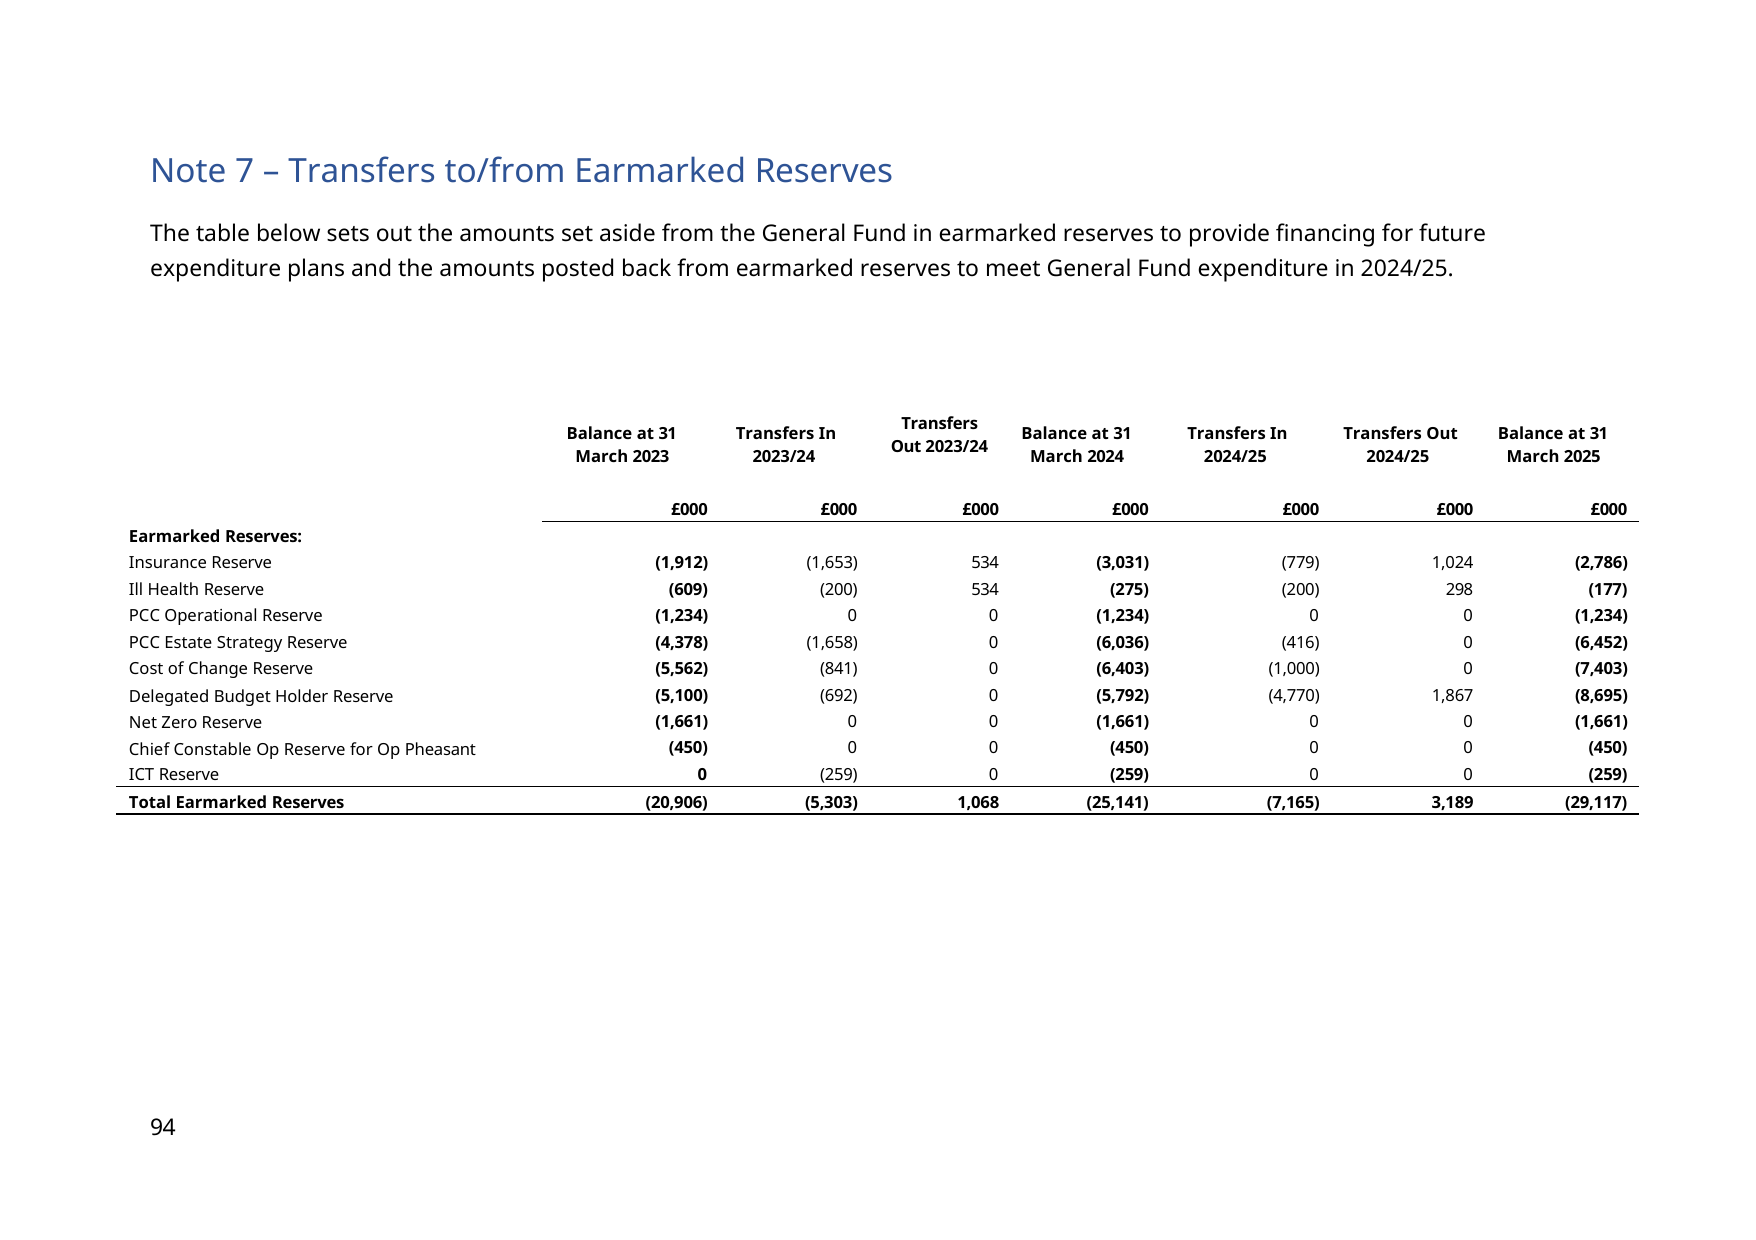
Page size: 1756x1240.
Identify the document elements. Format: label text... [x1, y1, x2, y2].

table_cell (1,234) [542, 601, 722, 627]
table_header Transfers In 2023/24 [722, 411, 876, 486]
table_cell Insurance Reserve [116, 548, 542, 574]
table_cell 0 [1168, 708, 1331, 735]
table_cell [542, 522, 722, 548]
table_cell 1,867 [1331, 680, 1486, 708]
table_cell (841) [722, 654, 876, 680]
table_cell 0 [722, 708, 876, 735]
table_cell 0 [876, 761, 1010, 786]
table_cell £000 [1168, 486, 1331, 521]
text The table below sets out the amounts set aside from the General Fund in earmarked reserves to provide financing for future expenditure plans and the amounts posted back from earmarked reserves to meet General Fund expenditure in 2024/25. [150, 217, 1606, 283]
table_cell (4,770) [1168, 680, 1331, 708]
table_cell (1,234) [1486, 601, 1638, 627]
table_cell £000 [722, 486, 876, 521]
table_cell (5,792) [1010, 680, 1168, 708]
table_cell [1010, 522, 1168, 548]
table_cell 1,068 [876, 787, 1010, 813]
table_cell 0 [876, 654, 1010, 680]
table_cell (177) [1486, 574, 1638, 601]
table_cell [1168, 522, 1331, 548]
table_cell (25,141) [1010, 787, 1168, 813]
table_header [116, 411, 542, 486]
table_cell (20,906) [542, 787, 722, 813]
table_cell PCC Estate Strategy Reserve [116, 627, 542, 654]
table_cell 1,024 [1331, 548, 1486, 574]
table_cell 0 [876, 708, 1010, 735]
table_cell [116, 486, 542, 521]
table_cell 0 [876, 601, 1010, 627]
table_cell 0 [1331, 735, 1486, 761]
table_cell 0 [876, 627, 1010, 654]
table_cell 298 [1331, 574, 1486, 601]
table_cell 0 [1331, 708, 1486, 735]
table_cell (259) [722, 761, 876, 786]
table_cell (8,695) [1486, 680, 1638, 708]
table_cell (450) [1010, 735, 1168, 761]
table_cell 0 [722, 601, 876, 627]
table_cell (609) [542, 574, 722, 601]
table_cell (450) [542, 735, 722, 761]
table_cell (200) [1168, 574, 1331, 601]
table_header Balance at 31 March 2023 [542, 411, 722, 486]
table_header Balance at 31 March 2025 [1486, 411, 1638, 486]
table_cell Delegated Budget Holder Reserve [116, 680, 542, 708]
table_header Transfers Out 2023/24 [876, 411, 1010, 486]
table_cell (779) [1168, 548, 1331, 574]
table_cell (692) [722, 680, 876, 708]
table_header Balance at 31 March 2024 [1010, 411, 1168, 486]
table_cell (6,452) [1486, 627, 1638, 654]
table_cell (1,661) [1010, 708, 1168, 735]
table_cell (1,000) [1168, 654, 1331, 680]
table_cell £000 [1486, 486, 1638, 521]
table_cell (5,100) [542, 680, 722, 708]
table_cell (259) [1010, 761, 1168, 786]
table_cell (7,165) [1168, 787, 1331, 813]
table_cell (259) [1486, 761, 1638, 786]
table_cell (1,234) [1010, 601, 1168, 627]
table_cell (1,653) [722, 548, 876, 574]
table_cell (1,661) [542, 708, 722, 735]
table_cell (275) [1010, 574, 1168, 601]
table_cell 0 [1331, 601, 1486, 627]
table_cell 0 [722, 735, 876, 761]
table_cell £000 [876, 486, 1010, 521]
table_header Transfers In 2024/25 [1168, 411, 1331, 486]
table_cell £000 [1010, 486, 1168, 521]
table_cell (450) [1486, 735, 1638, 761]
table_cell (5,562) [542, 654, 722, 680]
table_cell 0 [542, 761, 722, 786]
table_cell (7,403) [1486, 654, 1638, 680]
table_cell (1,658) [722, 627, 876, 654]
table_cell ICT Reserve [116, 761, 542, 786]
table_cell (2,786) [1486, 548, 1638, 574]
table_cell Cost of Change Reserve [116, 654, 542, 680]
table_cell (416) [1168, 627, 1331, 654]
table_cell 0 [876, 735, 1010, 761]
table_cell £000 [542, 486, 722, 521]
table_cell [1331, 522, 1486, 548]
table_cell Net Zero Reserve [116, 708, 542, 735]
table_cell 3,189 [1331, 787, 1486, 813]
table_cell PCC Operational Reserve [116, 601, 542, 627]
table_cell 0 [1168, 735, 1331, 761]
table_cell 534 [876, 574, 1010, 601]
table_cell (6,403) [1010, 654, 1168, 680]
table_cell [876, 522, 1010, 548]
table_cell Earmarked Reserves: [116, 521, 542, 548]
table_cell (3,031) [1010, 548, 1168, 574]
table_cell 0 [1331, 761, 1486, 786]
table_cell 0 [1331, 627, 1486, 654]
table_cell 0 [876, 680, 1010, 708]
table_cell Chief Constable Op Reserve for Op Pheasant [116, 735, 542, 761]
table_cell (1,661) [1486, 708, 1638, 735]
table_cell £000 [1331, 486, 1486, 521]
table_cell [1486, 522, 1638, 548]
table_cell Ill Health Reserve [116, 574, 542, 601]
table_cell (6,036) [1010, 627, 1168, 654]
table_cell (4,378) [542, 627, 722, 654]
table_cell Total Earmarked Reserves [116, 787, 542, 813]
table_cell 0 [1168, 601, 1331, 627]
table_cell (29,117) [1486, 787, 1638, 813]
table_cell [722, 522, 876, 548]
table_cell 0 [1331, 654, 1486, 680]
table_cell 0 [1168, 761, 1331, 786]
table_cell (1,912) [542, 548, 722, 574]
table_cell (200) [722, 574, 876, 601]
table_cell 534 [876, 548, 1010, 574]
table_cell (5,303) [722, 787, 876, 813]
table_header Transfers Out 2024/25 [1331, 411, 1486, 486]
subtitle Note 7 – Transfers to/from Earmarked Reserves [150, 147, 1726, 192]
